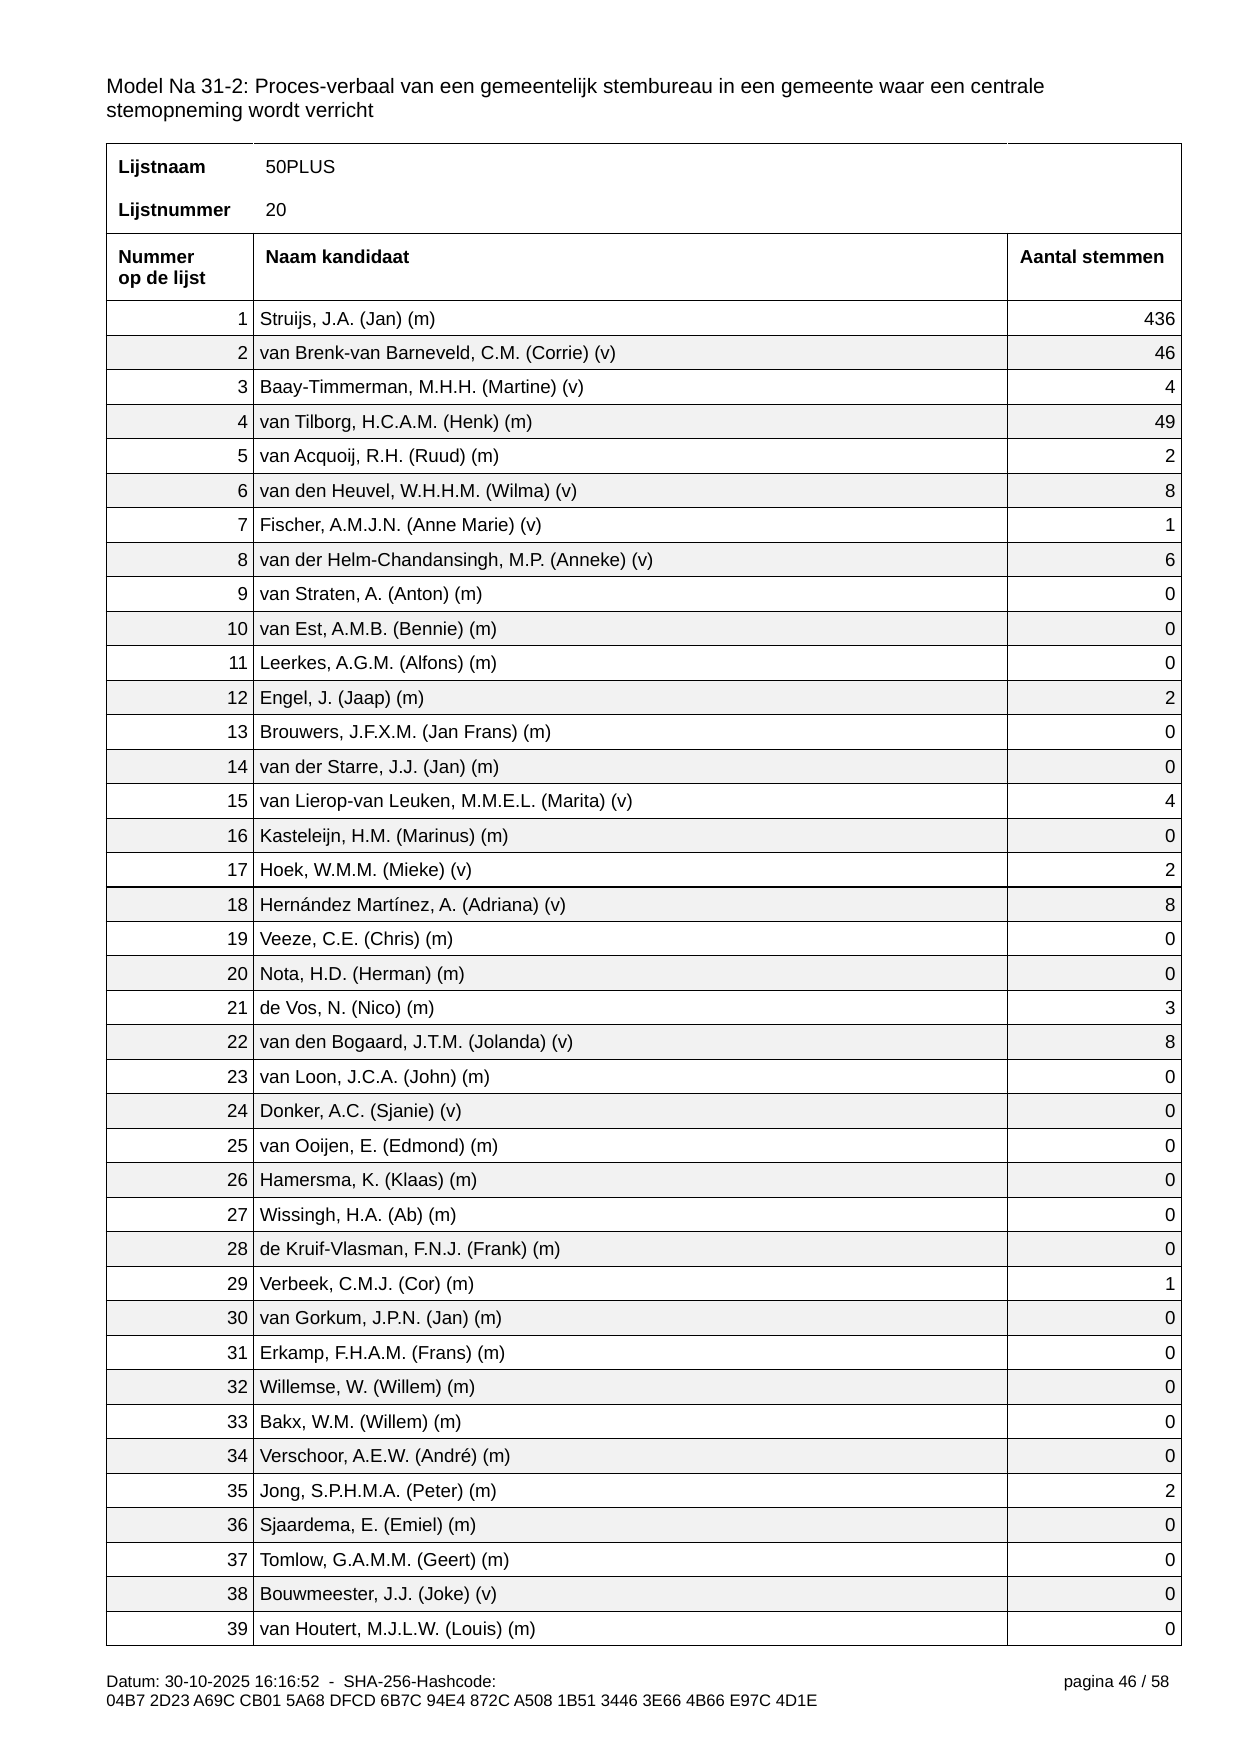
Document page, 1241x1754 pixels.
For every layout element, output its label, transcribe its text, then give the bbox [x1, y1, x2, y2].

table_cell 18 [107, 888, 253, 921]
table_cell Tomlow, G.A.M.M. (Geert) (m) [254, 1543, 1007, 1576]
table_cell 6 [107, 474, 253, 507]
table_cell Baay-Timmerman, M.H.H. (Martine) (v) [254, 370, 1007, 404]
table_cell 7 [107, 508, 253, 542]
table_cell 10 [107, 612, 253, 645]
table_cell Bouwmeester, J.J. (Joke) (v) [254, 1577, 1007, 1611]
table_cell 24 [107, 1094, 253, 1128]
table_cell Erkamp, F.H.A.M. (Frans) (m) [254, 1336, 1007, 1369]
table_cell Hoek, W.M.M. (Mieke) (v) [254, 853, 1007, 886]
table_cell 0 [1008, 1577, 1181, 1611]
table_cell 12 [107, 681, 253, 714]
table_cell Veeze, C.E. (Chris) (m) [254, 922, 1007, 955]
table_cell van den Heuvel, W.H.H.M. (Wilma) (v) [254, 474, 1007, 507]
table_cell 3 [107, 370, 253, 404]
table_cell Aantal stemmen [1008, 234, 1181, 300]
table_cell 4 [1008, 370, 1181, 404]
table_cell 14 [107, 750, 253, 783]
table_cell 9 [107, 577, 253, 611]
table_cell Willemse, W. (Willem) (m) [254, 1370, 1007, 1404]
table_cell van Straten, A. (Anton) (m) [254, 577, 1007, 611]
table_cell Nummer op de lijst [107, 234, 253, 300]
table_cell 8 [107, 543, 253, 576]
table_cell van Ooijen, E. (Edmond) (m) [254, 1129, 1007, 1162]
table_cell van Tilborg, H.C.A.M. (Henk) (m) [254, 405, 1007, 438]
table_cell 8 [1008, 474, 1181, 507]
table_cell Hernández Martínez, A. (Adriana) (v) [254, 888, 1007, 921]
table_cell 16 [107, 819, 253, 852]
table_cell de Kruif-Vlasman, F.N.J. (Frank) (m) [254, 1232, 1007, 1266]
table_cell 49 [1008, 405, 1181, 438]
table_cell Kasteleijn, H.M. (Marinus) (m) [254, 819, 1007, 852]
table_cell Fischer, A.M.J.N. (Anne Marie) (v) [254, 508, 1007, 542]
table_cell 0 [1008, 1163, 1181, 1197]
table_cell van Acquoij, R.H. (Ruud) (m) [254, 439, 1007, 473]
table_cell 38 [107, 1577, 253, 1611]
table_cell 0 [1008, 1232, 1181, 1266]
table_cell 1 [107, 301, 253, 335]
table_cell 0 [1008, 1198, 1181, 1231]
table_cell 0 [1008, 646, 1181, 679]
table_cell 0 [1008, 956, 1181, 990]
table_cell 0 [1008, 1612, 1181, 1645]
table_cell 0 [1008, 1508, 1181, 1542]
table_cell 32 [107, 1370, 253, 1404]
table_cell 35 [107, 1474, 253, 1507]
table_cell 1 [1008, 508, 1181, 542]
table_cell Naam kandidaat [254, 234, 1007, 300]
table_cell 22 [107, 1025, 253, 1059]
table_cell Engel, J. (Jaap) (m) [254, 681, 1007, 714]
table_cell 33 [107, 1405, 253, 1438]
table_cell 34 [107, 1439, 253, 1473]
table_header 50PLUS 20 [254, 144, 1007, 233]
table_cell 3 [1008, 991, 1181, 1024]
table_cell Wissingh, H.A. (Ab) (m) [254, 1198, 1007, 1231]
table_header [1008, 144, 1181, 233]
table_cell 4 [1008, 784, 1181, 817]
table_cell 20 [107, 956, 253, 990]
table_cell 2 [1008, 1474, 1181, 1507]
table_cell 25 [107, 1129, 253, 1162]
table_cell 6 [1008, 543, 1181, 576]
table_cell van Brenk-van Barneveld, C.M. (Corrie) (v) [254, 336, 1007, 369]
table_cell 0 [1008, 1301, 1181, 1335]
table_cell 4 [107, 405, 253, 438]
table_cell van Gorkum, J.P.N. (Jan) (m) [254, 1301, 1007, 1335]
table_cell 436 [1008, 301, 1181, 335]
table_cell 30 [107, 1301, 253, 1335]
table_cell Verschoor, A.E.W. (André) (m) [254, 1439, 1007, 1473]
table_cell Donker, A.C. (Sjanie) (v) [254, 1094, 1007, 1128]
table_cell 2 [1008, 681, 1181, 714]
table_cell 5 [107, 439, 253, 473]
table_cell 0 [1008, 1405, 1181, 1438]
table_cell Bakx, W.M. (Willem) (m) [254, 1405, 1007, 1438]
table_cell 13 [107, 715, 253, 748]
table_cell 26 [107, 1163, 253, 1197]
table_cell 36 [107, 1508, 253, 1542]
table_cell 28 [107, 1232, 253, 1266]
table_cell van der Helm-Chandansingh, M.P. (Anneke) (v) [254, 543, 1007, 576]
table_cell 1 [1008, 1267, 1181, 1300]
table_cell van den Bogaard, J.T.M. (Jolanda) (v) [254, 1025, 1007, 1059]
table_cell 39 [107, 1612, 253, 1645]
table_cell Sjaardema, E. (Emiel) (m) [254, 1508, 1007, 1542]
table_cell 23 [107, 1060, 253, 1093]
table_header Lijstnaam Lijstnummer [107, 144, 253, 233]
table_cell 0 [1008, 577, 1181, 611]
table_cell 0 [1008, 1336, 1181, 1369]
table_cell 31 [107, 1336, 253, 1369]
table_cell van Est, A.M.B. (Bennie) (m) [254, 612, 1007, 645]
table_cell 2 [107, 336, 253, 369]
table_cell Struijs, J.A. (Jan) (m) [254, 301, 1007, 335]
table_cell Leerkes, A.G.M. (Alfons) (m) [254, 646, 1007, 679]
table_cell van Houtert, M.J.L.W. (Louis) (m) [254, 1612, 1007, 1645]
table_cell 2 [1008, 853, 1181, 886]
table_cell 46 [1008, 336, 1181, 369]
table_cell 8 [1008, 1025, 1181, 1059]
table_cell van Lierop-van Leuken, M.M.E.L. (Marita) (v) [254, 784, 1007, 817]
table_cell 0 [1008, 1129, 1181, 1162]
table_cell Brouwers, J.F.X.M. (Jan Frans) (m) [254, 715, 1007, 748]
table_cell van der Starre, J.J. (Jan) (m) [254, 750, 1007, 783]
table_cell 17 [107, 853, 253, 886]
table_cell 11 [107, 646, 253, 679]
table_cell 8 [1008, 888, 1181, 921]
table_cell 15 [107, 784, 253, 817]
table_cell Verbeek, C.M.J. (Cor) (m) [254, 1267, 1007, 1300]
table_cell 37 [107, 1543, 253, 1576]
table_cell 21 [107, 991, 253, 1024]
table_cell 19 [107, 922, 253, 955]
table_cell 0 [1008, 750, 1181, 783]
table_cell 0 [1008, 819, 1181, 852]
table_cell Jong, S.P.H.M.A. (Peter) (m) [254, 1474, 1007, 1507]
table_cell 0 [1008, 922, 1181, 955]
table_cell 2 [1008, 439, 1181, 473]
table_cell 0 [1008, 1543, 1181, 1576]
table_cell 27 [107, 1198, 253, 1231]
table_cell van Loon, J.C.A. (John) (m) [254, 1060, 1007, 1093]
table_cell 0 [1008, 1439, 1181, 1473]
table_cell Hamersma, K. (Klaas) (m) [254, 1163, 1007, 1197]
table_cell 29 [107, 1267, 253, 1300]
table_cell 0 [1008, 612, 1181, 645]
table_cell 0 [1008, 1370, 1181, 1404]
table_cell 0 [1008, 715, 1181, 748]
table_cell 0 [1008, 1094, 1181, 1128]
table_cell 0 [1008, 1060, 1181, 1093]
table_cell Nota, H.D. (Herman) (m) [254, 956, 1007, 990]
table_cell de Vos, N. (Nico) (m) [254, 991, 1007, 1024]
